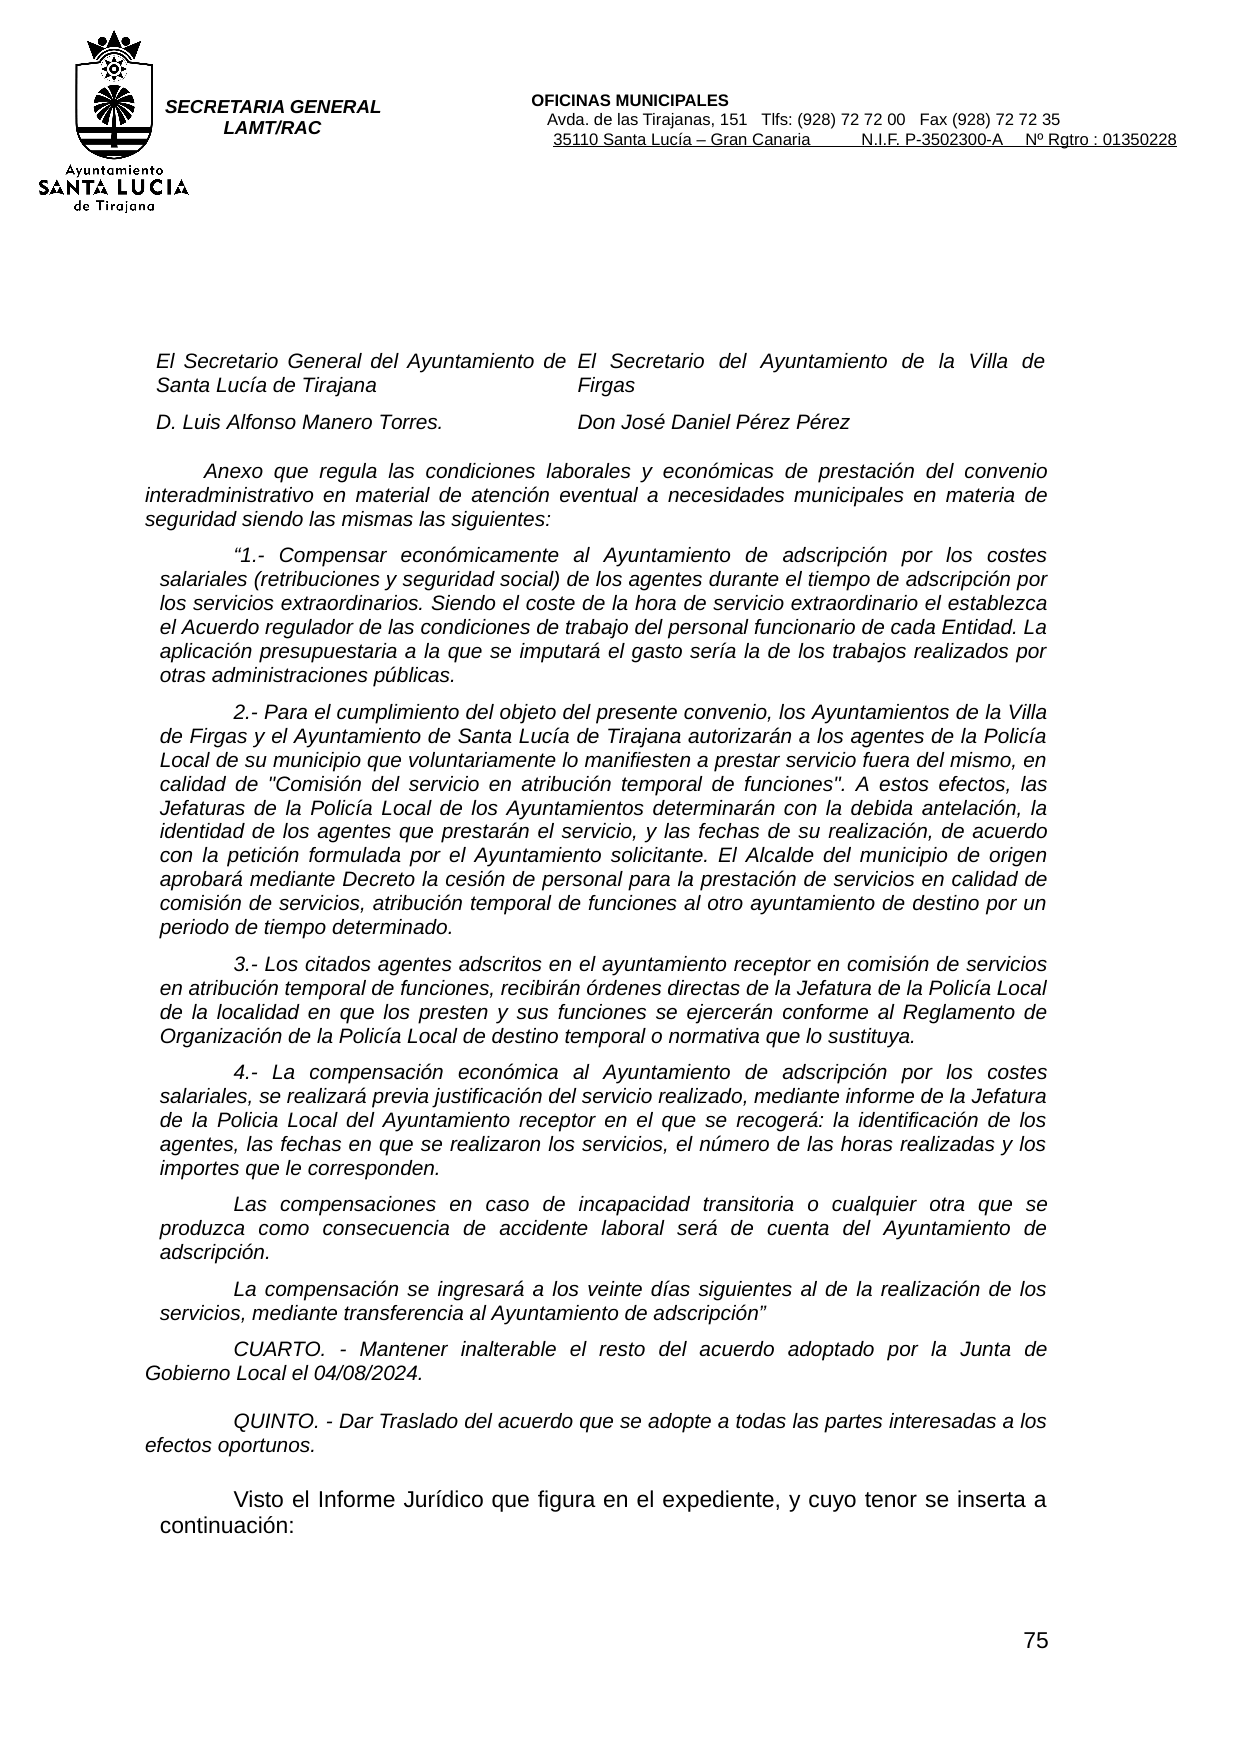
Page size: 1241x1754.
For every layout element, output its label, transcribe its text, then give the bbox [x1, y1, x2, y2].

text Anexo que regula las condiciones laborales y económicas de prestación del convenio interadministrativo en material de atención eventual a necesidades municipales en materia de seguridad siendo las mismas las siguientes: [145, 459, 1048, 531]
text “1.- Compensar económicamente al Ayuntamiento de adscripción por los costes salariales (retribuciones y seguridad social) de los agentes durante el tiempo de adscripción por los servicios extraordinarios. Siendo el coste de la hora de servicio extraordinario el establezca el Acuerdo regulador de las condiciones de trabajo del personal funcionario de cada Entidad. La aplicación presupuestaria a la que se imputará el gasto sería la de los trabajos realizados por otras administraciones públicas. [159, 543, 1048, 687]
picture [10, 0, 217, 239]
text CUARTO. - Mantener inalterable el resto del acuerdo adoptado por la Junta de Gobierno Local el 04/08/2024. [145, 1337, 1048, 1385]
table_cell El Secretario del Ayuntamiento de la Villa de Firgas Don José Daniel Pérez Pérez [566, 337, 1045, 446]
text Visto el Informe Jurídico que figura en el expediente, y cuyo tenor se inserta a continuación: [159, 1486, 1048, 1538]
text QUINTO. - Dar Traslado del acuerdo que se adopte a todas las partes interesadas a los efectos oportunos. [145, 1409, 1048, 1457]
text La compensación se ingresará a los veinte días siguientes al de la realización de los servicios, mediante transferencia al Ayuntamiento de adscripción” [159, 1277, 1048, 1324]
text Las compensaciones en caso de incapacidad transitoria o cualquier otra que se produzca como consecuencia de accidente laboral será de cuenta del Ayuntamiento de adscripción. [159, 1192, 1048, 1264]
text 4.- La compensación económica al Ayuntamiento de adscripción por los costes salariales, se realizará previa justificación del servicio realizado, mediante informe de la Jefatura de la Policia Local del Ayuntamiento receptor en el que se recogerá: la identificación de los agentes, las fechas en que se realizaron los servicios, el número de las horas realizadas y los importes que le corresponden. [159, 1060, 1048, 1180]
table_cell El Secretario General del Ayuntamiento de Santa Lucía de Tirajana D. Luis Alfonso Manero Torres. [145, 337, 566, 446]
text 2.- Para el cumplimiento del objeto del presente convenio, los Ayuntamientos de la Villa de Firgas y el Ayuntamiento de Santa Lucía de Tirajana autorizarán a los agentes de la Policía Local de su municipio que voluntariamente lo manifiesten a prestar servicio fuera del mismo, en calidad de "Comisión del servicio en atribución temporal de funciones". A estos efectos, las Jefaturas de la Policía Local de los Ayuntamientos determinarán con la debida antelación, la identidad de los agentes que prestarán el servicio, y las fechas de su realización, de acuerdo con la petición formulada por el Ayuntamiento solicitante. El Alcalde del municipio de origen aprobará mediante Decreto la cesión de personal para la prestación de servicios en calidad de comisión de servicios, atribución temporal de funciones al otro ayuntamiento de destino por un periodo de tiempo determinado. [159, 699, 1048, 939]
text 3.- Los citados agentes adscritos en el ayuntamiento receptor en comisión de servicios en atribución temporal de funciones, recibirán órdenes directas de la Jefatura de la Policía Local de la localidad en que los presten y sus funciones se ejercerán conforme al Reglamento de Organización de la Policía Local de destino temporal o normativa que lo sustituya. [159, 952, 1048, 1047]
